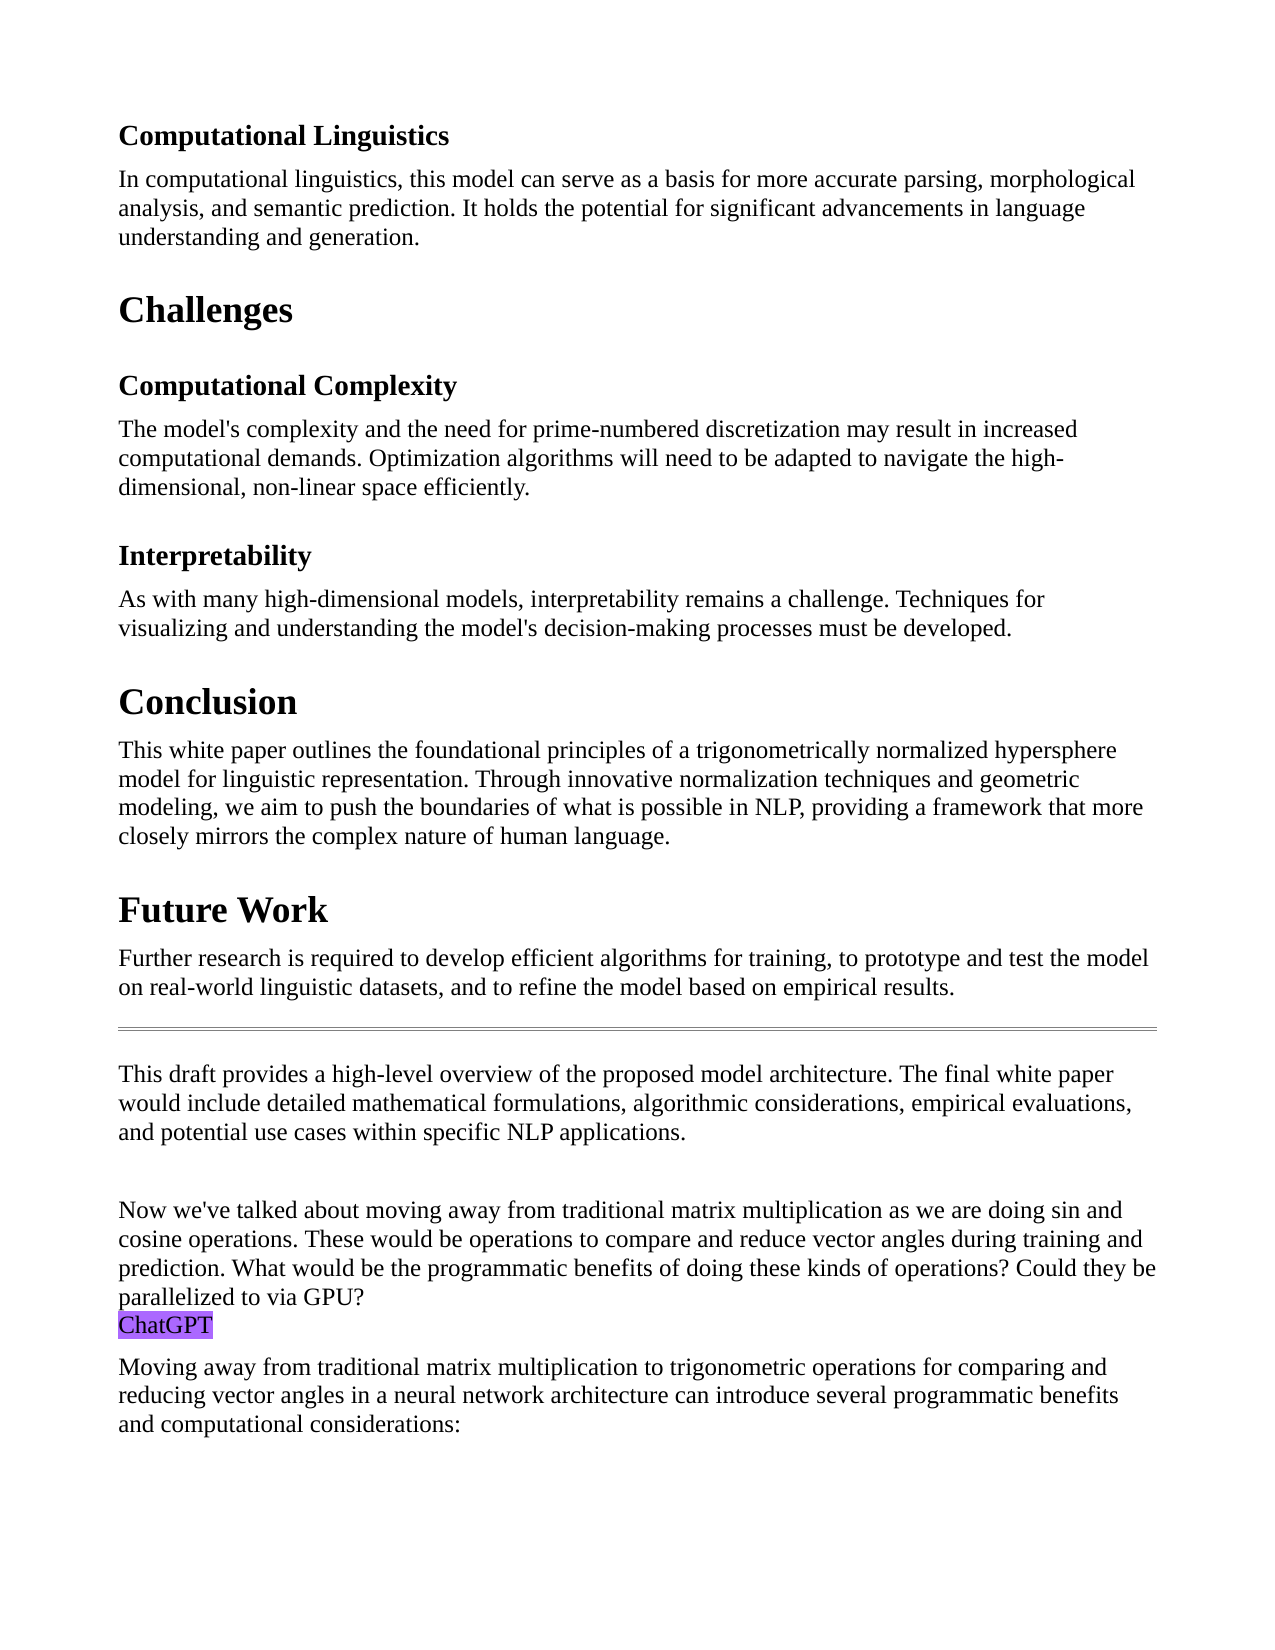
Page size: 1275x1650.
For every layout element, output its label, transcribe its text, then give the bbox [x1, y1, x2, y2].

text ChatGPT [118, 1311, 1157, 1339]
text As with many high-dimensional models, interpretability remains a challenge. Techniques for visualizing and understanding the model's decision-making processes must be developed. [118, 584, 1157, 642]
subtitle Conclusion [118, 679, 1157, 722]
subtitle Computational Complexity [118, 368, 1157, 402]
subtitle Interpretability [118, 538, 1157, 572]
text This draft provides a high-level overview of the proposed model architecture. The final white paper would include detailed mathematical formulations, algorithmic considerations, empirical evaluations, and potential use cases within specific NLP applications. [118, 1059, 1157, 1146]
text This white paper outlines the foundational principles of a trigonometrically normalized hypersphere model for linguistic representation. Through innovative normalization techniques and geometric modeling, we aim to push the boundaries of what is possible in NLP, providing a framework that more closely mirrors the complex nature of human language. [118, 735, 1157, 850]
subtitle Computational Linguistics [118, 118, 1157, 152]
text The model's complexity and the need for prime-numbered discretization may result in increased computational demands. Optimization algorithms will need to be adapted to navigate the high-dimensional, non-linear space efficiently. [118, 414, 1157, 501]
text Further research is required to develop efficient algorithms for training, to prototype and test the model on real-world linguistic datasets, and to refine the model based on empirical results. [118, 943, 1157, 1001]
subtitle Challenges [118, 288, 1157, 331]
text Moving away from traditional matrix multiplication to trigonometric operations for comparing and reducing vector angles in a neural network architecture can introduce several programmatic benefits and computational considerations: [118, 1352, 1157, 1438]
text Now we've talked about moving away from traditional matrix multiplication as we are doing sin and cosine operations. These would be operations to compare and reduce vector angles during training and prediction. What would be the programmatic benefits of doing these kinds of operations? Could they be parallelized to via GPU? [118, 1196, 1157, 1311]
text In computational linguistics, this model can serve as a basis for more accurate parsing, morphological analysis, and semantic prediction. It holds the potential for significant advancements in language understanding and generation. [118, 164, 1157, 250]
subtitle Future Work [118, 887, 1157, 931]
